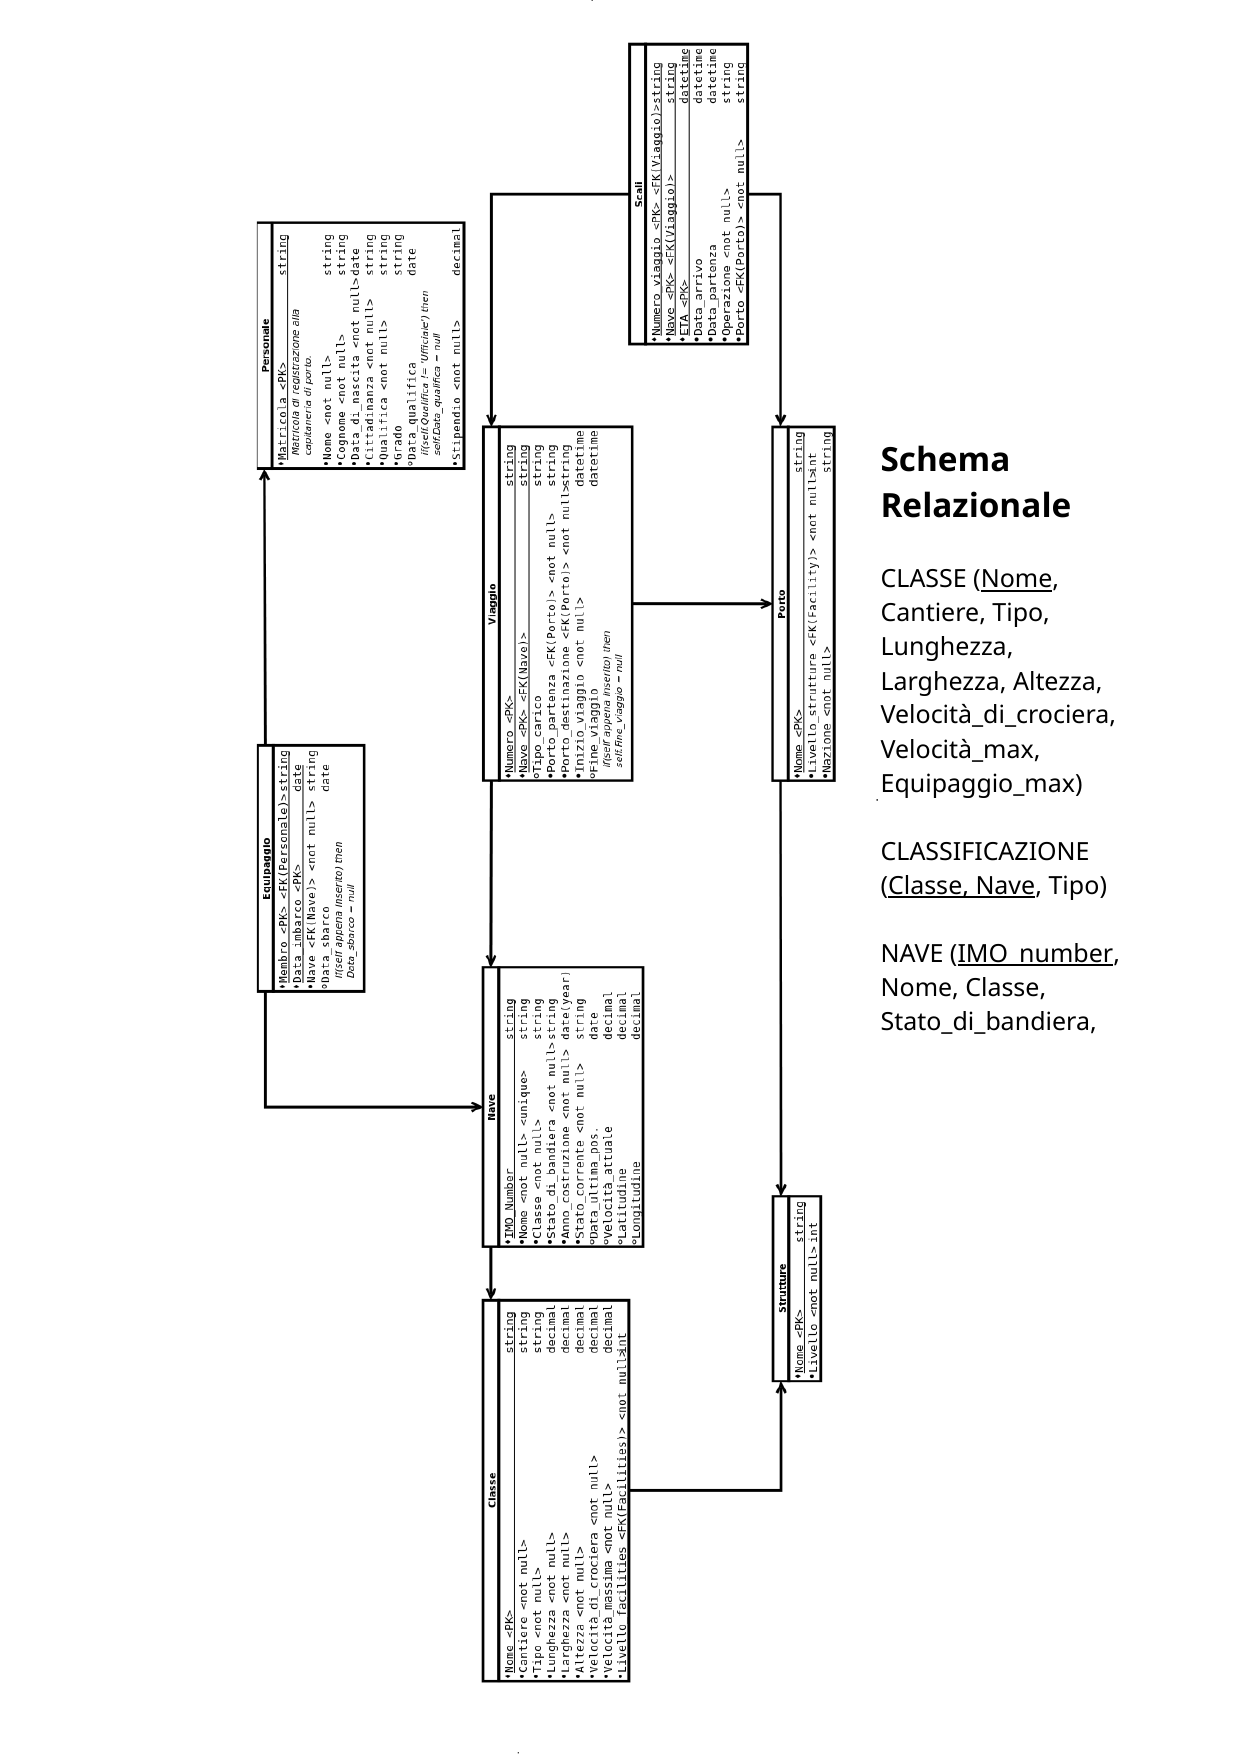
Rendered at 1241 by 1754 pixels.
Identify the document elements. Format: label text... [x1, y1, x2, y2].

text Schema Relazionale [881, 436, 1122, 527]
text [118, 561, 256, 799]
picture [256, 0, 881, 1754]
text CLASSIFICAZIONE (Classe, Nave, Tipo) [881, 833, 1122, 902]
text CLASSE (Nome, Cantiere, Tipo, Lunghezza, Larghezza, Altezza, Velocità_di_crociera, Velocità_max, Equipaggio_max) [881, 561, 1122, 799]
text [118, 436, 256, 527]
text NAVE (IMO_number, Nome, Classe, Stato_di_bandiera, [881, 936, 1122, 1038]
text [118, 833, 256, 902]
text [118, 936, 256, 1038]
